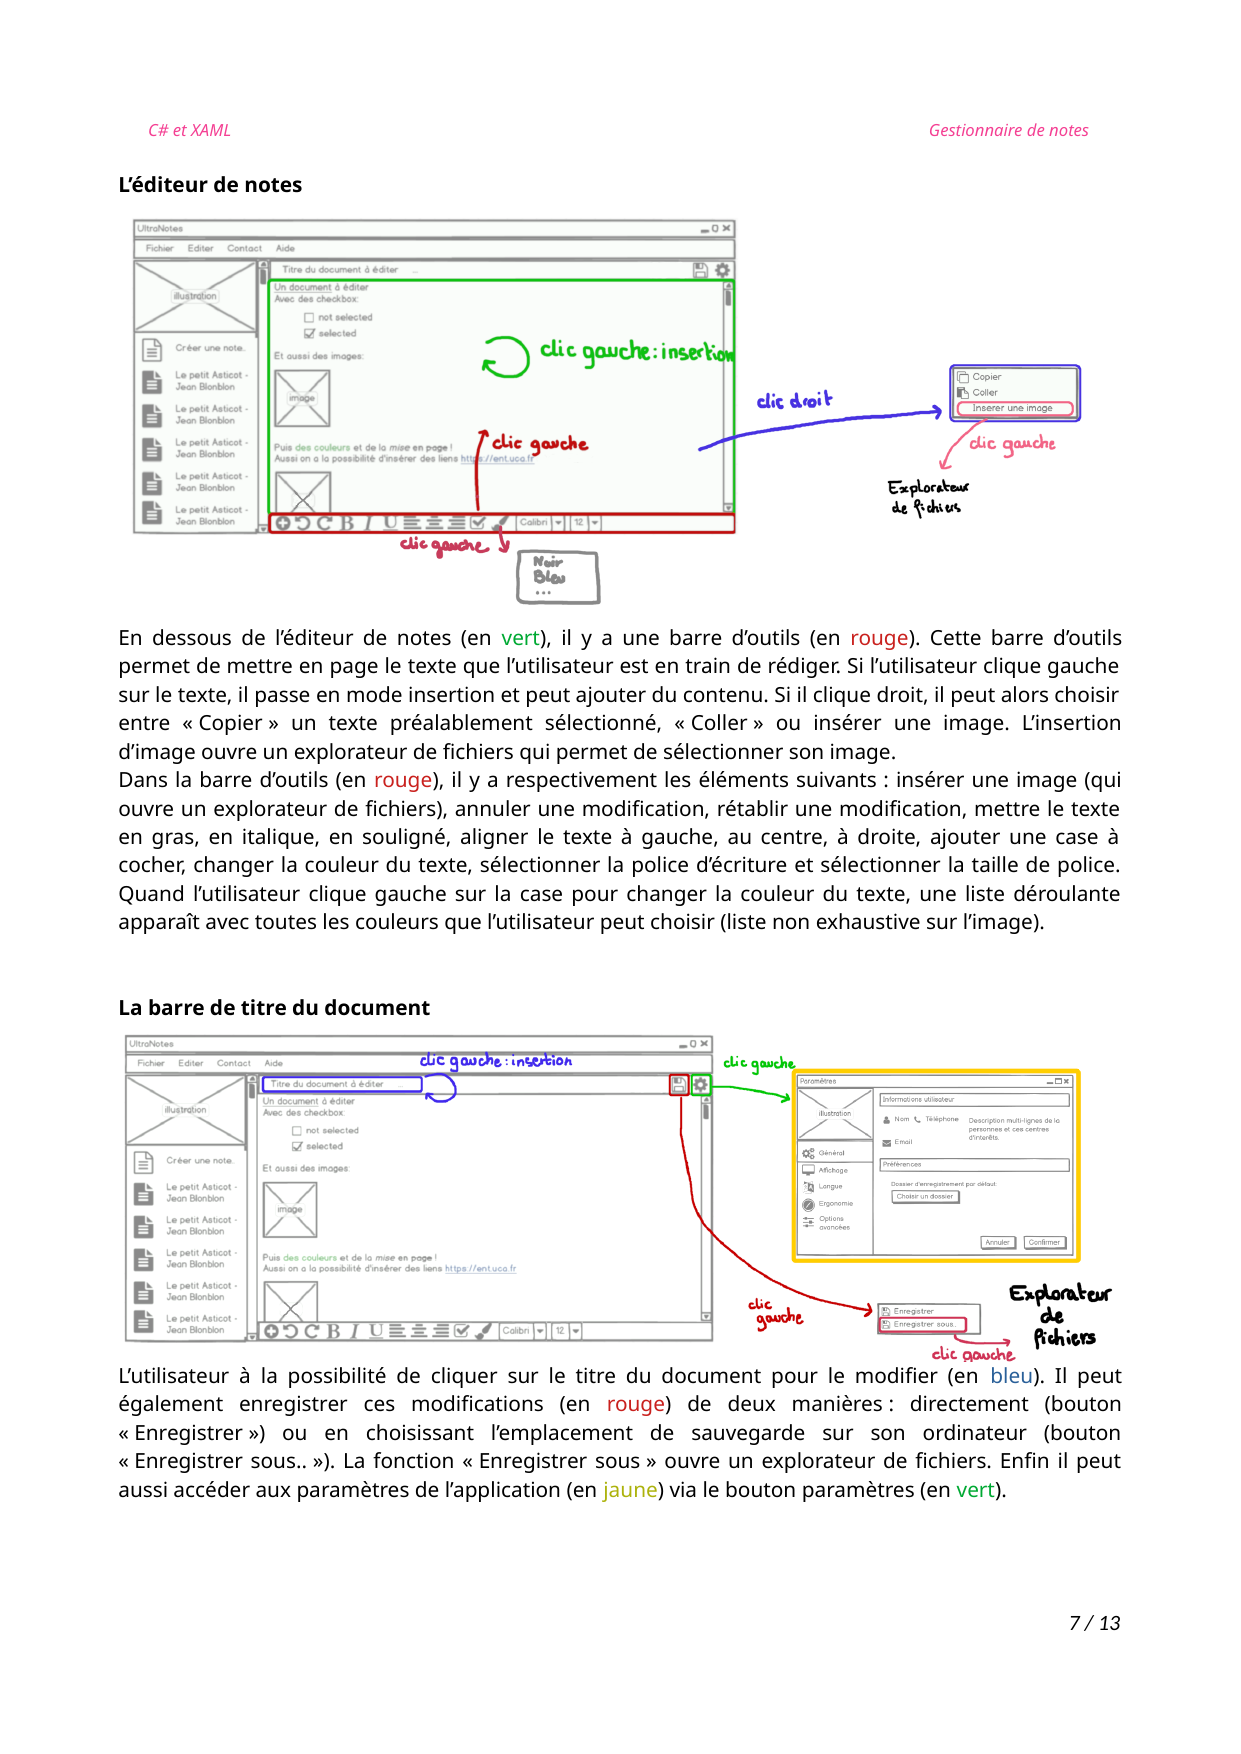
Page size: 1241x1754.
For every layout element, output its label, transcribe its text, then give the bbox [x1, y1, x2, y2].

text Dans la barre d’outils (en rouge), il y a respectivement les éléments suivants : insérer une image (qui ouvre un explorateur de fichiers), annuler une modification, rétablir une modification, mettre le texte en gras, en italique, en souligné, aligner le texte à gauche, au centre, à droite, ajouter une case à cocher, changer la couleur du texte, sélectionner la police d’écriture et sélectionner la taille de police. Quand l’utilisateur clique gauche sur la case pour changer la couleur du texte, une liste déroulante apparaît avec toutes les couleurs que l’utilisateur peut choisir (liste non exhaustive sur l’image). [118, 765, 1122, 936]
text En dessous de l’éditeur de notes (en vert), il y a une barre d’outils (en rouge). Cette barre d’outils permet de mettre en page le texte que l’utilisateur est en train de rédiger. Si l’utilisateur clique gauche sur le texte, il passe en mode insertion et peut ajouter du contenu. Si il clique droit, il peut alors choisir entre « Copier » un texte préalablement sélectionné, « Coller » ou insérer une image. L’insertion d’image ouvre un explorateur de fichiers qui permet de sélectionner son image. [118, 623, 1122, 765]
picture [118, 205, 1123, 623]
text L’utilisateur à la possibilité de cliquer sur le titre du document pour le modifier (en bleu). Il peut également enregistrer ces modifications (en rouge) de deux manières : directement (bouton « Enregistrer ») ou en choisissant l’emplacement de sauvegarde sur son ordinateur (bouton « Enregistrer sous.. »). La fonction « Enregistrer sous » ouvre un explorateur de fichiers. Enfin il peut aussi accéder aux paramètres de l’application (en jaune) via le bouton paramètres (en vert). [118, 1362, 1122, 1503]
picture [118, 1026, 1123, 1362]
text L’éditeur de notes [118, 170, 1122, 199]
text La barre de titre du document [118, 993, 1122, 1021]
